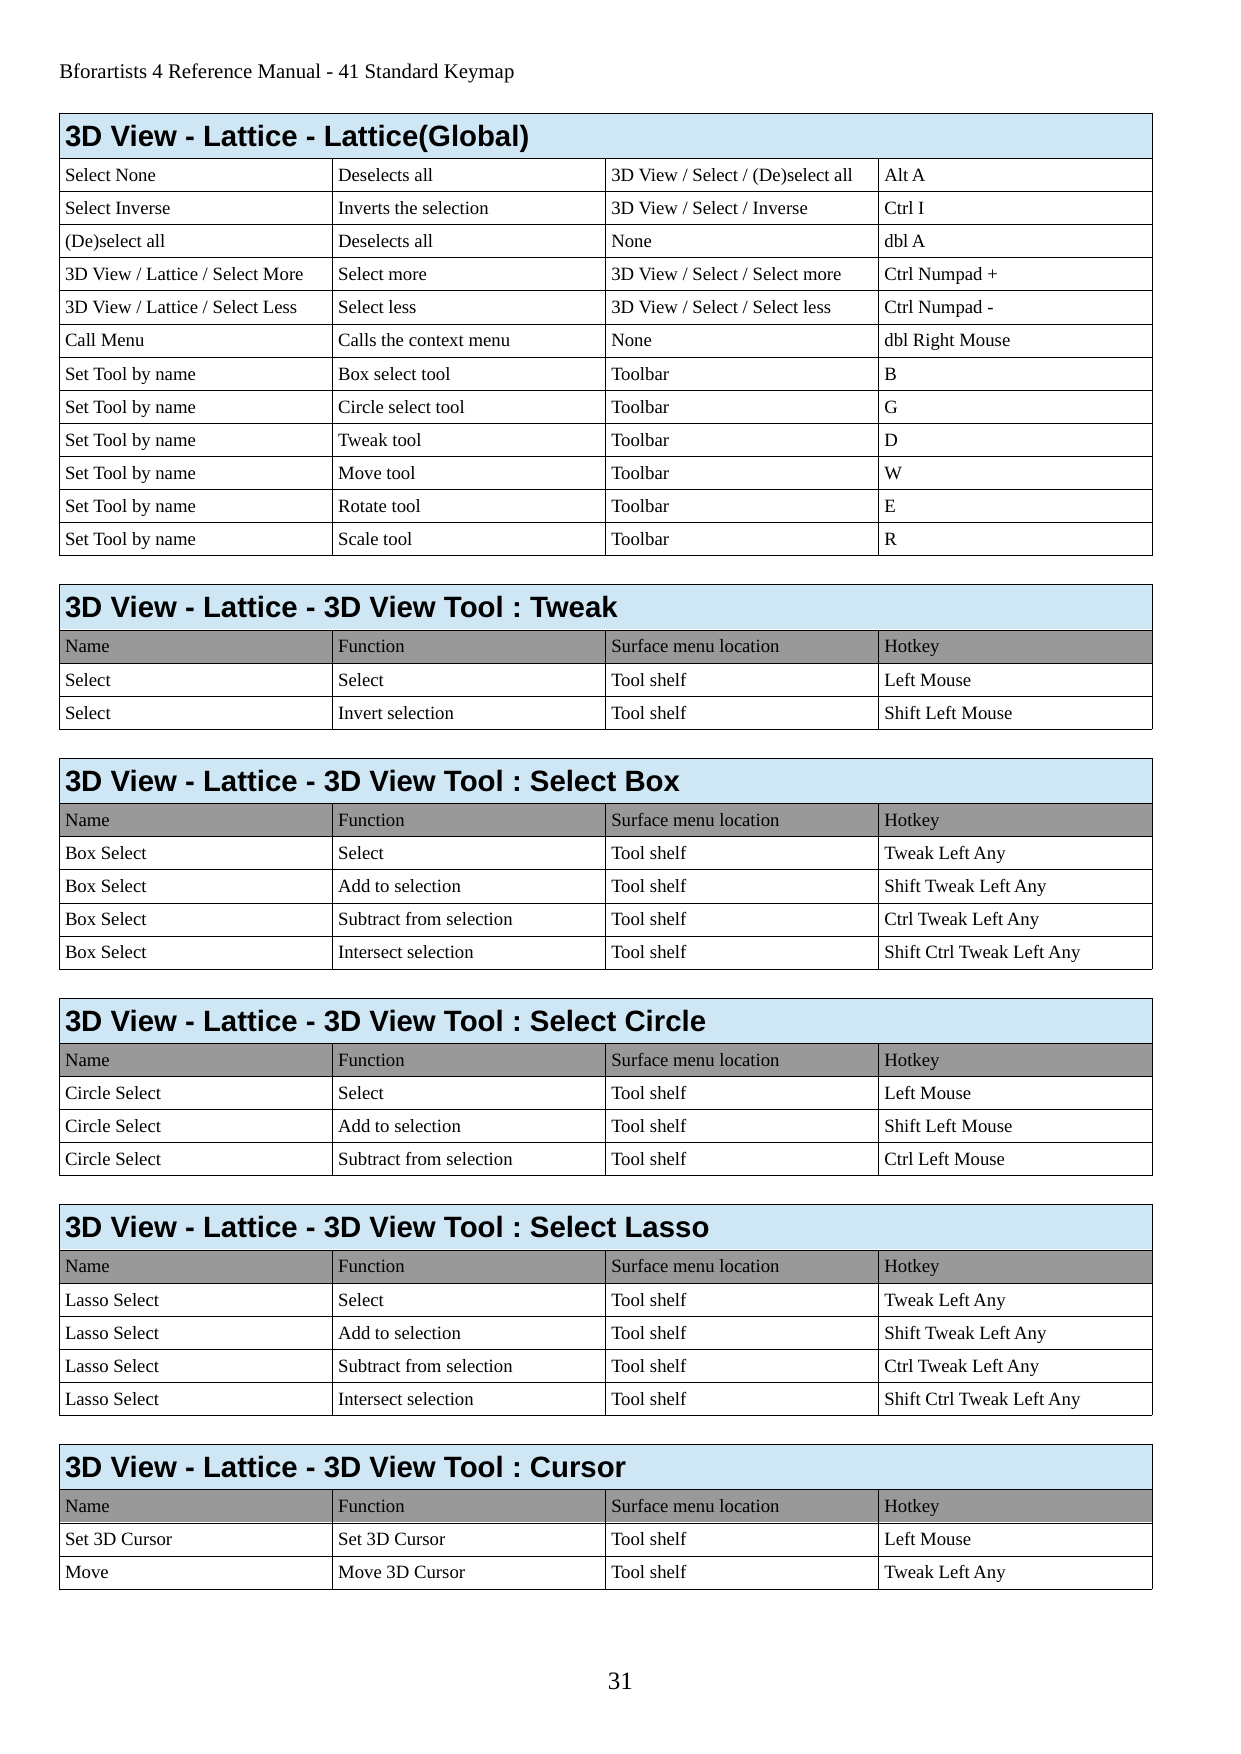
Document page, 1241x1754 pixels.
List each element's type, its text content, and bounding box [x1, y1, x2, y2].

table_cell Move 3D Cursor [333, 1557, 605, 1589]
table_header 3D View - Lattice - 3D View Tool : Cursor [60, 1445, 1152, 1489]
table_cell Select None [60, 159, 332, 191]
table_cell R [879, 523, 1152, 555]
table_cell G [879, 391, 1152, 423]
table_header 3D View - Lattice - 3D View Tool : Select Box [60, 759, 1152, 803]
table_cell Hotkey [879, 1044, 1152, 1076]
table_cell Box Select [60, 937, 332, 969]
table_cell Deselects all [333, 159, 605, 191]
table_header 3D View - Lattice - Lattice(Global) [60, 114, 1152, 158]
table_cell Function [333, 631, 605, 663]
table_cell Move tool [333, 457, 605, 489]
table_cell Select [333, 837, 605, 869]
table_cell Set 3D Cursor [60, 1524, 332, 1556]
table_cell Surface menu location [606, 1044, 878, 1076]
table_cell Left Mouse [879, 664, 1152, 696]
table_cell Tool shelf [606, 697, 878, 729]
table_cell Set Tool by name [60, 424, 332, 456]
table_cell Circle Select [60, 1143, 332, 1175]
table_cell Left Mouse [879, 1077, 1152, 1109]
table_cell Circle Select [60, 1077, 332, 1109]
table_cell Ctrl Numpad - [879, 291, 1152, 323]
table_cell Tool shelf [606, 937, 878, 969]
table_cell Intersect selection [333, 1383, 605, 1415]
table_cell B [879, 358, 1152, 390]
table_cell Surface menu location [606, 631, 878, 663]
table_cell Circle Select [60, 1110, 332, 1142]
table_cell Hotkey [879, 631, 1152, 663]
table_cell Function [333, 804, 605, 836]
table_cell E [879, 490, 1152, 522]
table_cell 3D View / Select / Select less [606, 291, 878, 323]
table_cell Call Menu [60, 325, 332, 357]
table_cell Tool shelf [606, 837, 878, 869]
table_cell Tweak Left Any [879, 837, 1152, 869]
table_cell 3D View / Lattice / Select Less [60, 291, 332, 323]
table_cell Name [60, 804, 332, 836]
table_cell Toolbar [606, 490, 878, 522]
table_cell W [879, 457, 1152, 489]
table_cell Deselects all [333, 225, 605, 257]
table_cell Set 3D Cursor [333, 1524, 605, 1556]
table_cell Shift Tweak Left Any [879, 870, 1152, 902]
table_cell Set Tool by name [60, 358, 332, 390]
table_cell Hotkey [879, 1490, 1152, 1522]
table_cell Tool shelf [606, 1317, 878, 1349]
table_cell Select less [333, 291, 605, 323]
table_cell Tool shelf [606, 1077, 878, 1109]
table_cell Select Inverse [60, 192, 332, 224]
table_cell Add to selection [333, 1317, 605, 1349]
table_cell Tool shelf [606, 1143, 878, 1175]
table_cell Tweak Left Any [879, 1284, 1152, 1316]
table_cell D [879, 424, 1152, 456]
table_cell None [606, 325, 878, 357]
table_cell Hotkey [879, 804, 1152, 836]
table_cell Name [60, 631, 332, 663]
table_cell 3D View / Select / Select more [606, 258, 878, 290]
table_cell Tool shelf [606, 664, 878, 696]
table_cell Inverts the selection [333, 192, 605, 224]
table_cell Add to selection [333, 870, 605, 902]
table_cell Ctrl Numpad + [879, 258, 1152, 290]
table_cell 3D View / Select / Inverse [606, 192, 878, 224]
table_cell dbl Right Mouse [879, 325, 1152, 357]
table_cell Set Tool by name [60, 490, 332, 522]
table_cell Hotkey [879, 1251, 1152, 1283]
table_cell Add to selection [333, 1110, 605, 1142]
table_cell Toolbar [606, 391, 878, 423]
table_cell Subtract from selection [333, 1143, 605, 1175]
table_cell Shift Tweak Left Any [879, 1317, 1152, 1349]
table_cell Surface menu location [606, 1251, 878, 1283]
table_cell Select [60, 664, 332, 696]
table_cell Tool shelf [606, 1383, 878, 1415]
table_cell Function [333, 1490, 605, 1522]
table_header 3D View - Lattice - 3D View Tool : Select Circle [60, 999, 1152, 1043]
table_cell Subtract from selection [333, 1350, 605, 1382]
table_cell Alt A [879, 159, 1152, 191]
table_cell Toolbar [606, 523, 878, 555]
table_cell Ctrl Tweak Left Any [879, 904, 1152, 936]
table_cell Function [333, 1251, 605, 1283]
table_cell Box Select [60, 904, 332, 936]
table_cell Intersect selection [333, 937, 605, 969]
table_cell Select [60, 697, 332, 729]
table_header 3D View - Lattice - 3D View Tool : Tweak [60, 585, 1152, 629]
table_cell 3D View / Select / (De)select all [606, 159, 878, 191]
table_cell None [606, 225, 878, 257]
table_cell Select more [333, 258, 605, 290]
table_cell Select [333, 664, 605, 696]
table_cell Ctrl Left Mouse [879, 1143, 1152, 1175]
table_cell Lasso Select [60, 1350, 332, 1382]
table_cell Tool shelf [606, 904, 878, 936]
table_cell Select [333, 1077, 605, 1109]
table_cell Surface menu location [606, 804, 878, 836]
table_header 3D View - Lattice - 3D View Tool : Select Lasso [60, 1205, 1152, 1249]
table_cell Surface menu location [606, 1490, 878, 1522]
table_cell Circle select tool [333, 391, 605, 423]
table_cell Tool shelf [606, 1350, 878, 1382]
table_cell Set Tool by name [60, 523, 332, 555]
table_cell Tool shelf [606, 870, 878, 902]
table_cell Calls the context menu [333, 325, 605, 357]
table_cell Tool shelf [606, 1557, 878, 1589]
table_cell Ctrl Tweak Left Any [879, 1350, 1152, 1382]
table_cell Name [60, 1044, 332, 1076]
table_cell Tool shelf [606, 1110, 878, 1142]
table_cell Toolbar [606, 358, 878, 390]
table_cell Shift Ctrl Tweak Left Any [879, 1383, 1152, 1415]
table_cell Function [333, 1044, 605, 1076]
table_cell Shift Ctrl Tweak Left Any [879, 937, 1152, 969]
table_cell Lasso Select [60, 1383, 332, 1415]
table_cell Toolbar [606, 424, 878, 456]
table_cell Name [60, 1251, 332, 1283]
table_cell Shift Left Mouse [879, 1110, 1152, 1142]
table_cell Name [60, 1490, 332, 1522]
table_cell Box select tool [333, 358, 605, 390]
table_cell Set Tool by name [60, 457, 332, 489]
table_cell dbl A [879, 225, 1152, 257]
table_cell 3D View / Lattice / Select More [60, 258, 332, 290]
table_cell Move [60, 1557, 332, 1589]
table_cell Tweak Left Any [879, 1557, 1152, 1589]
table_cell Ctrl I [879, 192, 1152, 224]
table_cell Invert selection [333, 697, 605, 729]
table_cell Scale tool [333, 523, 605, 555]
table_cell Lasso Select [60, 1317, 332, 1349]
table_cell Left Mouse [879, 1524, 1152, 1556]
table_cell Select [333, 1284, 605, 1316]
table_cell Tool shelf [606, 1524, 878, 1556]
table_cell Box Select [60, 837, 332, 869]
table_cell Box Select [60, 870, 332, 902]
table_cell Tool shelf [606, 1284, 878, 1316]
table_cell Rotate tool [333, 490, 605, 522]
table_cell Set Tool by name [60, 391, 332, 423]
table_cell Lasso Select [60, 1284, 332, 1316]
table_cell Shift Left Mouse [879, 697, 1152, 729]
table_cell Subtract from selection [333, 904, 605, 936]
table_cell Toolbar [606, 457, 878, 489]
table_cell Tweak tool [333, 424, 605, 456]
table_cell (De)select all [60, 225, 332, 257]
